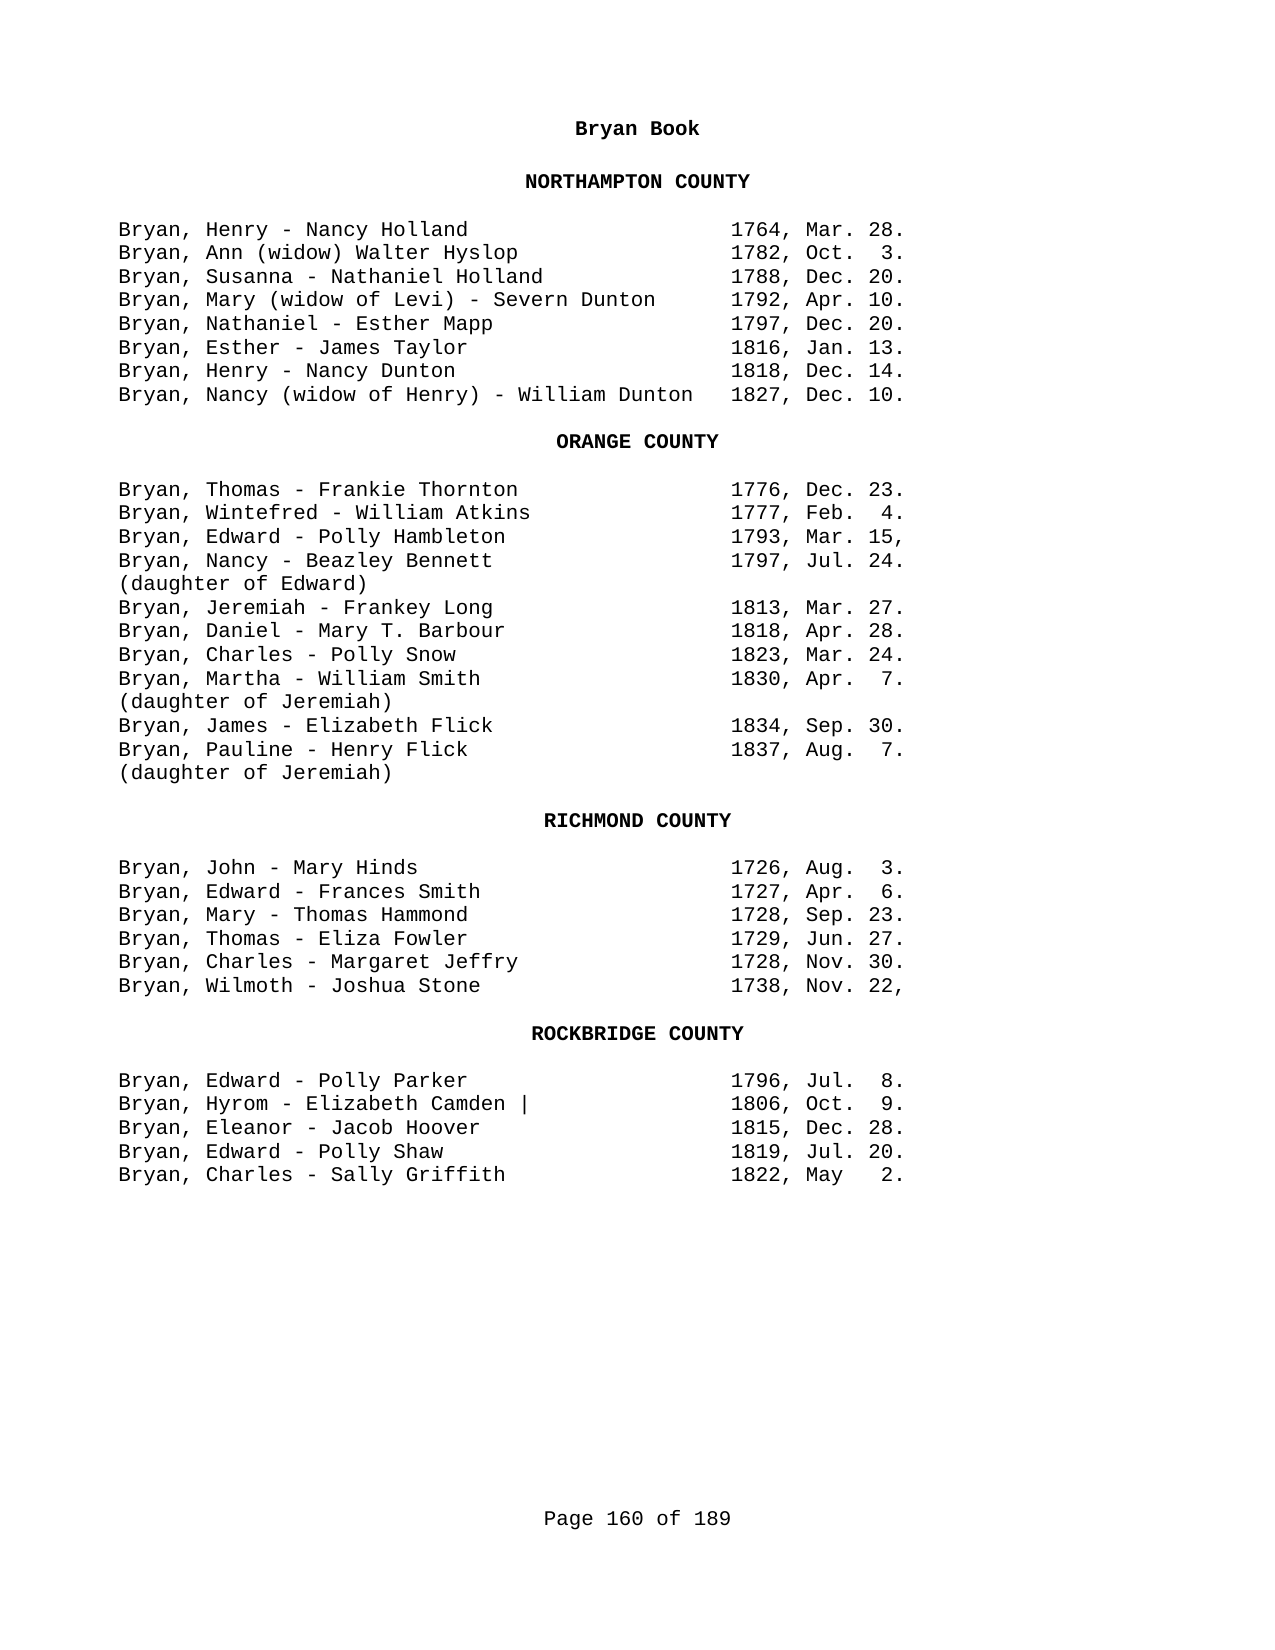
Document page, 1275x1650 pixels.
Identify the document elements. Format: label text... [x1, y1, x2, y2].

text Bryan, Thomas - Frankie Thornton 1776, Dec. 23. [118, 479, 1157, 502]
text Bryan, Nancy (widow of Henry) - William Dunton 1827, Dec. 10. [118, 384, 1157, 408]
text Bryan, Susanna - Nathaniel Holland 1788, Dec. 20. [118, 266, 1157, 289]
text Bryan, John - Mary Hinds 1726, Aug. 3. [118, 857, 1157, 881]
text Bryan, Mary (widow of Levi) - Severn Dunton 1792, Apr. 10. [118, 289, 1157, 313]
text Bryan, Edward - Polly Parker 1796, Jul. 8. [118, 1070, 1157, 1093]
text Bryan, Edward - Polly Hambleton 1793, Mar. 15, [118, 526, 1157, 549]
text Bryan, Eleanor - Jacob Hoover 1815, Dec. 28. [118, 1117, 1157, 1141]
text RICHMOND COUNTY [118, 810, 1157, 833]
text (daughter of Edward) [118, 573, 1157, 597]
text ROCKBRIDGE COUNTY [118, 1022, 1157, 1046]
text Bryan, Martha - William Smith 1830, Apr. 7. [118, 668, 1157, 691]
text ORANGE COUNTY [118, 431, 1157, 455]
text Bryan, Nathaniel - Esther Mapp 1797, Dec. 20. [118, 313, 1157, 337]
text Bryan, Charles - Polly Snow 1823, Mar. 24. [118, 644, 1157, 668]
text (daughter of Jeremiah) [118, 762, 1157, 786]
text Bryan, James - Elizabeth Flick 1834, Sep. 30. [118, 715, 1157, 739]
text Bryan, Henry - Nancy Dunton 1818, Dec. 14. [118, 360, 1157, 384]
text Bryan, Daniel - Mary T. Barbour 1818, Apr. 28. [118, 621, 1157, 644]
text Bryan, Pauline - Henry Flick 1837, Aug. 7. [118, 739, 1157, 762]
text Bryan, Charles - Sally Griffith 1822, May 2. [118, 1164, 1157, 1188]
text Bryan, Wilmoth - Joshua Stone 1738, Nov. 22, [118, 975, 1157, 999]
text Bryan, Edward - Frances Smith 1727, Apr. 6. [118, 881, 1157, 904]
text Bryan, Charles - Margaret Jeffry 1728, Nov. 30. [118, 952, 1157, 975]
text Bryan, Edward - Polly Shaw 1819, Jul. 20. [118, 1141, 1157, 1164]
text Bryan, Hyrom - Elizabeth Camden | 1806, Oct. 9. [118, 1093, 1157, 1117]
text Bryan, Mary - Thomas Hammond 1728, Sep. 23. [118, 904, 1157, 928]
text Bryan, Nancy - Beazley Bennett 1797, Jul. 24. [118, 549, 1157, 573]
text Bryan, Ann (widow) Walter Hyslop 1782, Oct. 3. [118, 242, 1157, 266]
text Bryan, Thomas - Eliza Fowler 1729, Jun. 27. [118, 928, 1157, 952]
text (daughter of Jeremiah) [118, 691, 1157, 715]
text Bryan, Henry - Nancy Holland 1764, Mar. 28. [118, 218, 1157, 242]
text Bryan, Jeremiah - Frankey Long 1813, Mar. 27. [118, 597, 1157, 621]
text Bryan, Wintefred - William Atkins 1777, Feb. 4. [118, 502, 1157, 526]
text Bryan, Esther - James Taylor 1816, Jan. 13. [118, 337, 1157, 360]
text Northampton COUNTY [118, 171, 1157, 195]
